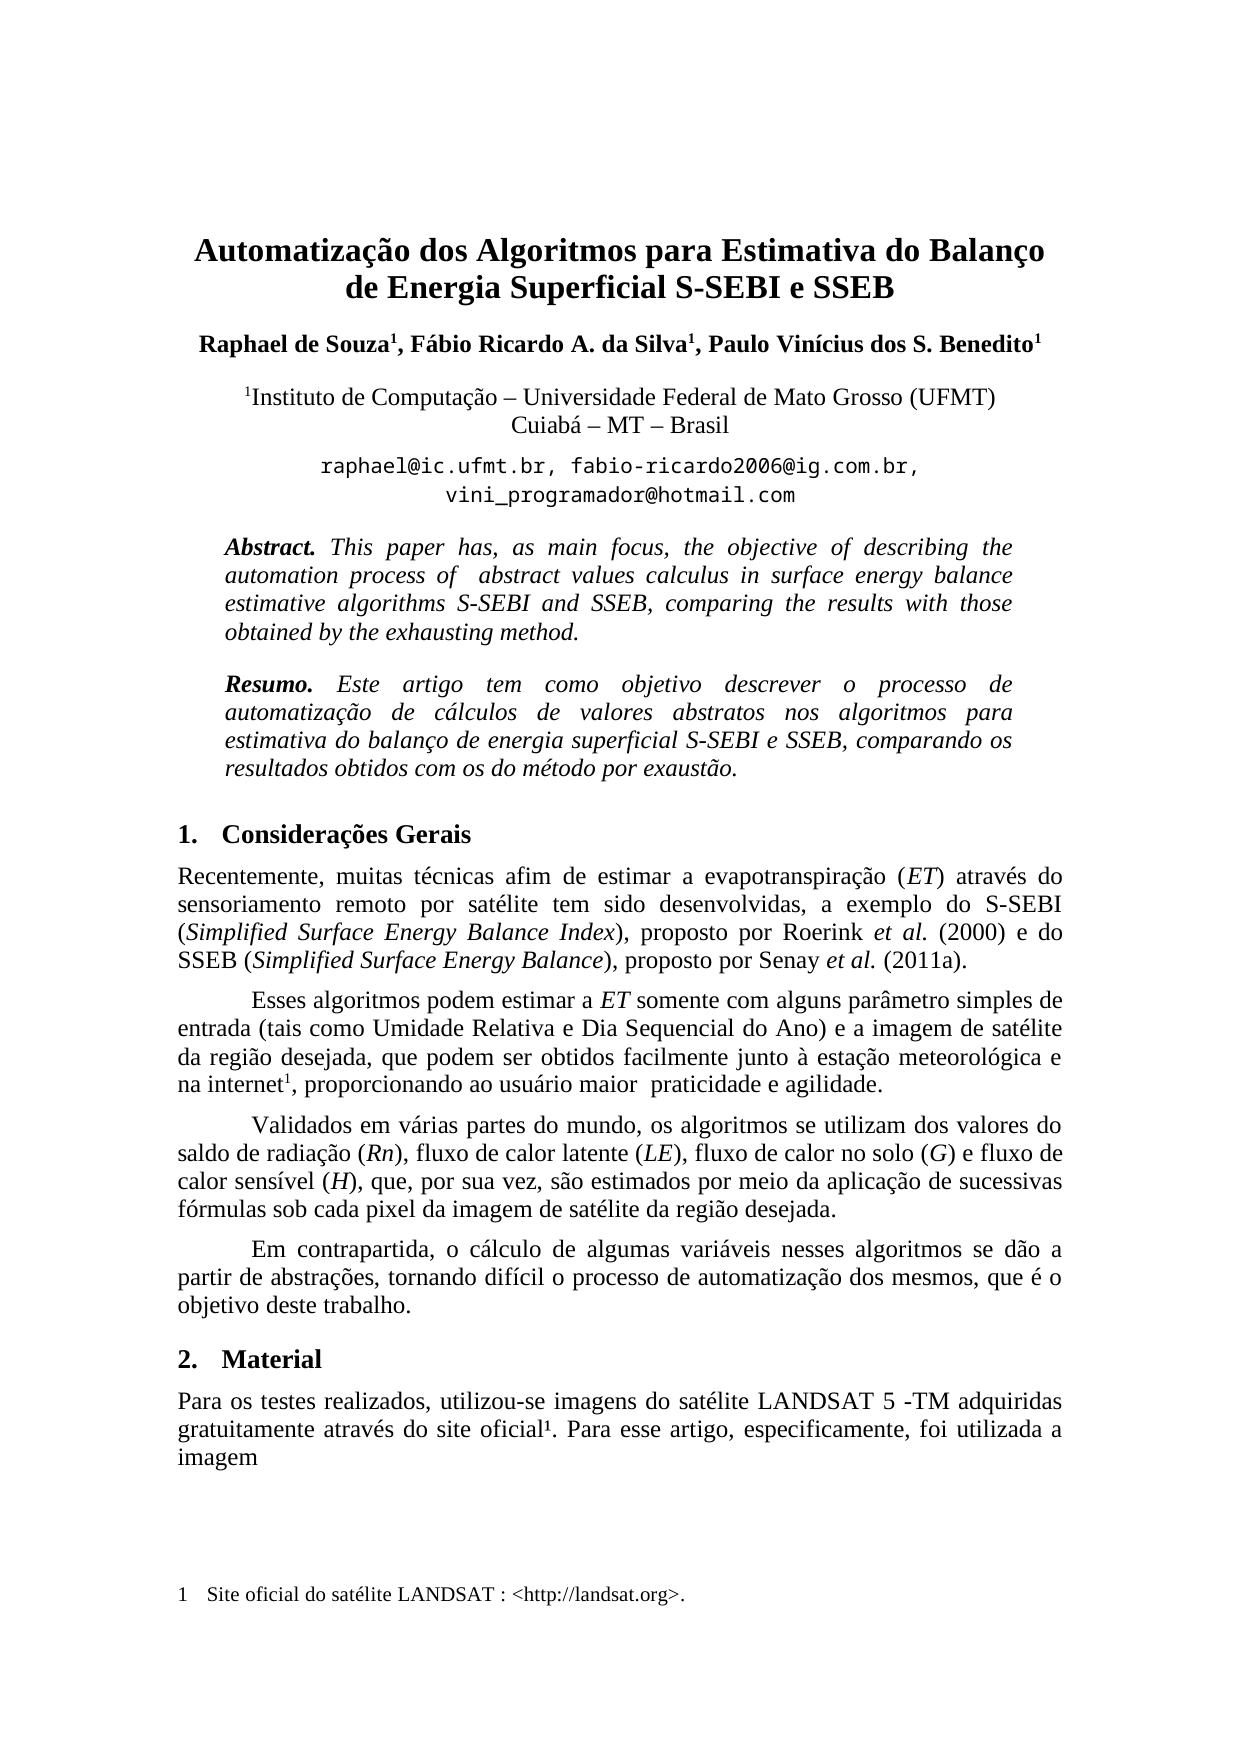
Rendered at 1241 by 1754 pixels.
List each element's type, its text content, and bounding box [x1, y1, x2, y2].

text Abstract. This paper has, as main focus, the objective of describing the automation process of abstract values calculus in surface energy balance estimative algorithms S-SEBI and SSEB, comparing the results with those obtained by the exhausting method. [224, 533, 1016, 645]
text 1Instituto de Computação – Universidade Federal de Mato Grosso (UFMT) [177, 383, 1063, 411]
text Recentemente, muitas técnicas afim de estimar a evapotranspiração (ET) através do sensoriamento remoto por satélite tem sido desenvolvidas, a exemplo do S-SEBI (Simplified Surface Energy Balance Index), proposto por Roerink et al. (2000) e do SSEB (Simplified Surface Energy Balance), proposto por Senay et al. (2011a). [177, 862, 1063, 974]
text Resumo. Este artigo tem como objetivo descrever o processo de automatização de cálculos de valores abstratos nos algoritmos para estimativa do balanço de energia superficial S-SEBI e SSEB, comparando os resultados obtidos com os do método por exaustão. [224, 670, 1016, 782]
text Esses algoritmos podem estimar a ET somente com alguns parâmetro simples de entrada (tais como Umidade Relativa e Dia Sequencial do Ano) e a imagem de satélite da região desejada, que podem ser obtidos facilmente junto à estação meteorológica e na internet, proporcionando ao usuário maior praticidade e agilidade. [177, 986, 1063, 1098]
text Validados em várias partes do mundo, os algoritmos se utilizam dos valores do saldo de radiação (Rn), fluxo de calor latente (LE), fluxo de calor no solo (G) e fluxo de calor sensível (H), que, por sua vez, são estimados por meio da aplicação de sucessivas fórmulas sob cada pixel da imagem de satélite da região desejada. [177, 1111, 1063, 1223]
text Site oficial do satélite LANDSAT : <http://landsat.org>. [177, 1583, 1063, 1606]
text Em contrapartida, o cálculo de algumas variáveis nesses algoritmos se dão a partir de abstrações, tornando difícil o processo de automatização dos mesmos, que é o objetivo deste trabalho. [177, 1235, 1063, 1319]
title Material [177, 1344, 1063, 1374]
text raphael@ic.ufmt.br, fabio-ricardo2006@ig.com.br, vini_programador@hotmail.com [177, 451, 1063, 508]
title Automatização dos Algoritmos para Estimativa do Balanço de Energia Superficial S-SEBI e SSEB [177, 231, 1063, 305]
text Raphael de Souza1, Fábio Ricardo A. da Silva1, Paulo Vinícius dos S. Benedito1 [177, 330, 1063, 358]
title Considerações Gerais [177, 819, 1063, 849]
text Cuiabá – MT – Brasil [177, 411, 1063, 439]
text Para os testes realizados, utilizou-se imagens do satélite LANDSAT 5 -TM adquiridas gratuitamente através do site oficial¹. Para esse artigo, especificamente, foi utilizada a imagem [177, 1387, 1063, 1471]
